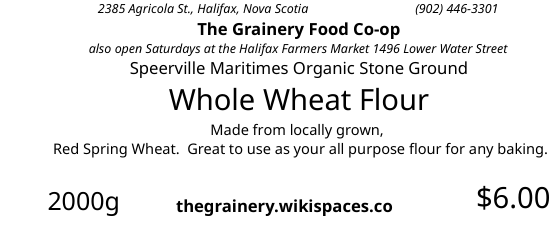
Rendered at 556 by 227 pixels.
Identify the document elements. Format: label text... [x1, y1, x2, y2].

table_cell Speerville Maritimes Organic Stone Ground Whole Wheat Flour Made from locally grown, Red Spring Wheat. Great to use as your all purpose flour for any baking. [47, 57, 550, 175]
table_cell thegrainery.wikispaces.co [153, 175, 416, 217]
table_cell $6.00 [416, 175, 550, 217]
table_header 2385 Agricola St., Halifax, Nova Scotia (902) 446-3301 The Grainery Food Co-op also open Saturdays at the Halifax Farmers Market 1496 Lower Water Street [47, 0, 550, 57]
table_cell 2000g [47, 175, 153, 217]
